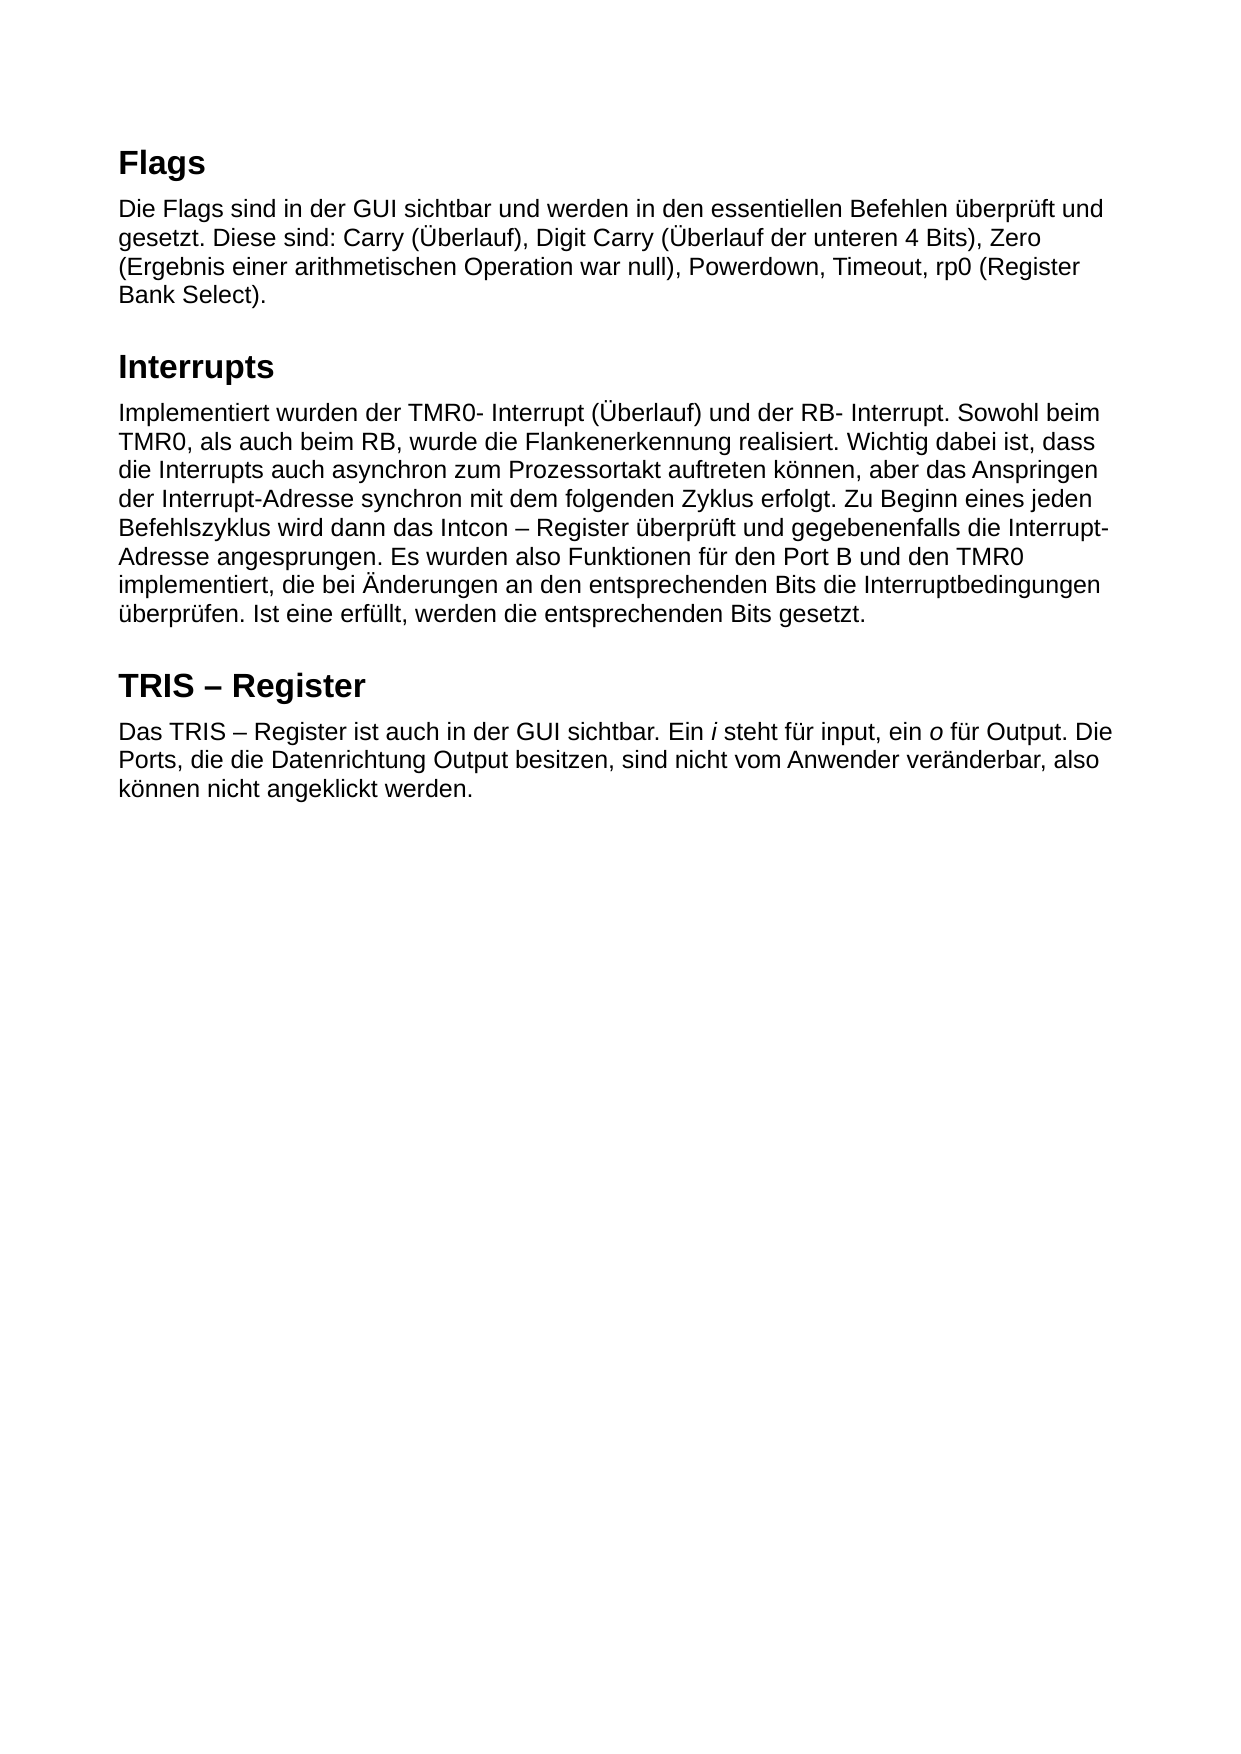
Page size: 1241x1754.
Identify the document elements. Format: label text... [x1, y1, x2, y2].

text Die Flags sind in der GUI sichtbar und werden in den essentiellen Befehlen überprüft und gesetzt. Diese sind: Carry (Überlauf), Digit Carry (Überlauf der unteren 4 Bits), Zero (Ergebnis einer arithmetischen Operation war null), Powerdown, Timeout, rp0 (Register Bank Select). [118, 194, 1122, 309]
text Das TRIS – Register ist auch in der GUI sichtbar. Ein i steht für input, ein o für Output. Die Ports, die die Datenrichtung Output besitzen, sind nicht vom Anwender veränderbar, also können nicht angeklickt werden. [118, 717, 1122, 803]
subtitle Flags [118, 143, 1122, 182]
subtitle TRIS – Register [118, 665, 1122, 704]
subtitle Interrupts [118, 347, 1122, 385]
text Implementiert wurden der TMR0- Interrupt (Überlauf) und der RB- Interrupt. Sowohl beim TMR0, als auch beim RB, wurde die Flankenerkennung realisiert. Wichtig dabei ist, dass die Interrupts auch asynchron zum Prozessortakt auftreten können, aber das Anspringen der Interrupt-Adresse synchron mit dem folgenden Zyklus erfolgt. Zu Beginn eines jeden Befehlszyklus wird dann das Intcon – Register überprüft und gegebenenfalls die Interrupt-Adresse angesprungen. Es wurden also Funktionen für den Port B und den TMR0 implementiert, die bei Änderungen an den entsprechenden Bits die Interruptbedingungen überprüfen. Ist eine erfüllt, werden die entsprechenden Bits gesetzt. [118, 398, 1122, 628]
